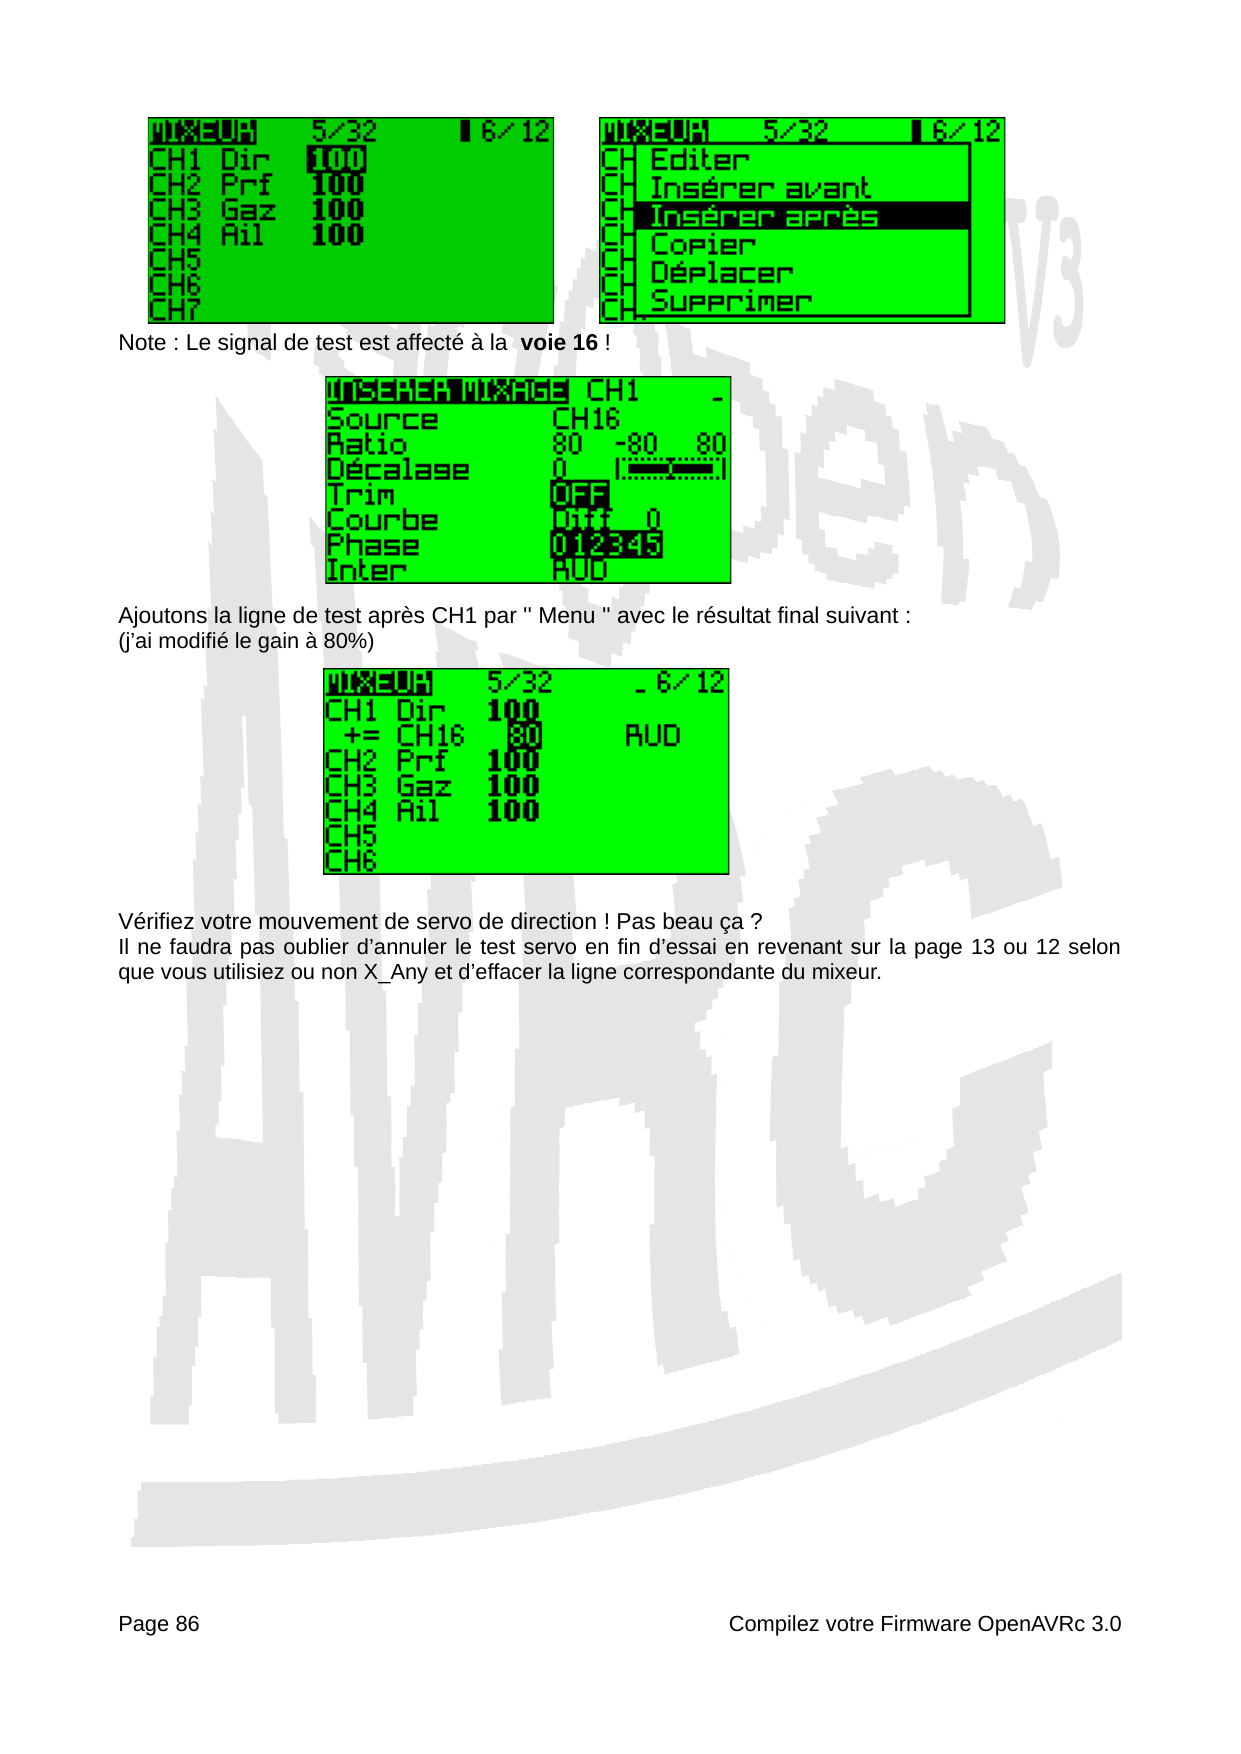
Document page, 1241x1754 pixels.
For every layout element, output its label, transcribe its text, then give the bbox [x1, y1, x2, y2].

picture [323, 668, 730, 875]
text Il ne faudra pas oublier d’annuler le test servo en fin d’essai en revenant sur la page 13 ou 12 selon que vous utilisiez ou non X_Any et d’effacer la ligne correspondante du mixeur. [118, 934, 1122, 984]
text Ajoutons la ligne de test après CH1 par '' Menu '' avec le résultat final suivant : [118, 602, 1122, 628]
text (j’ai modifié le gain à 80%) [118, 628, 1122, 653]
picture [325, 376, 732, 584]
text Vérifiez votre mouvement de servo de direction ! Pas beau ça ? [118, 908, 1122, 934]
picture [147, 117, 555, 324]
text Note : Le signal de test est affecté à la voie 16 ! [118, 303, 1122, 355]
picture [599, 117, 1006, 324]
